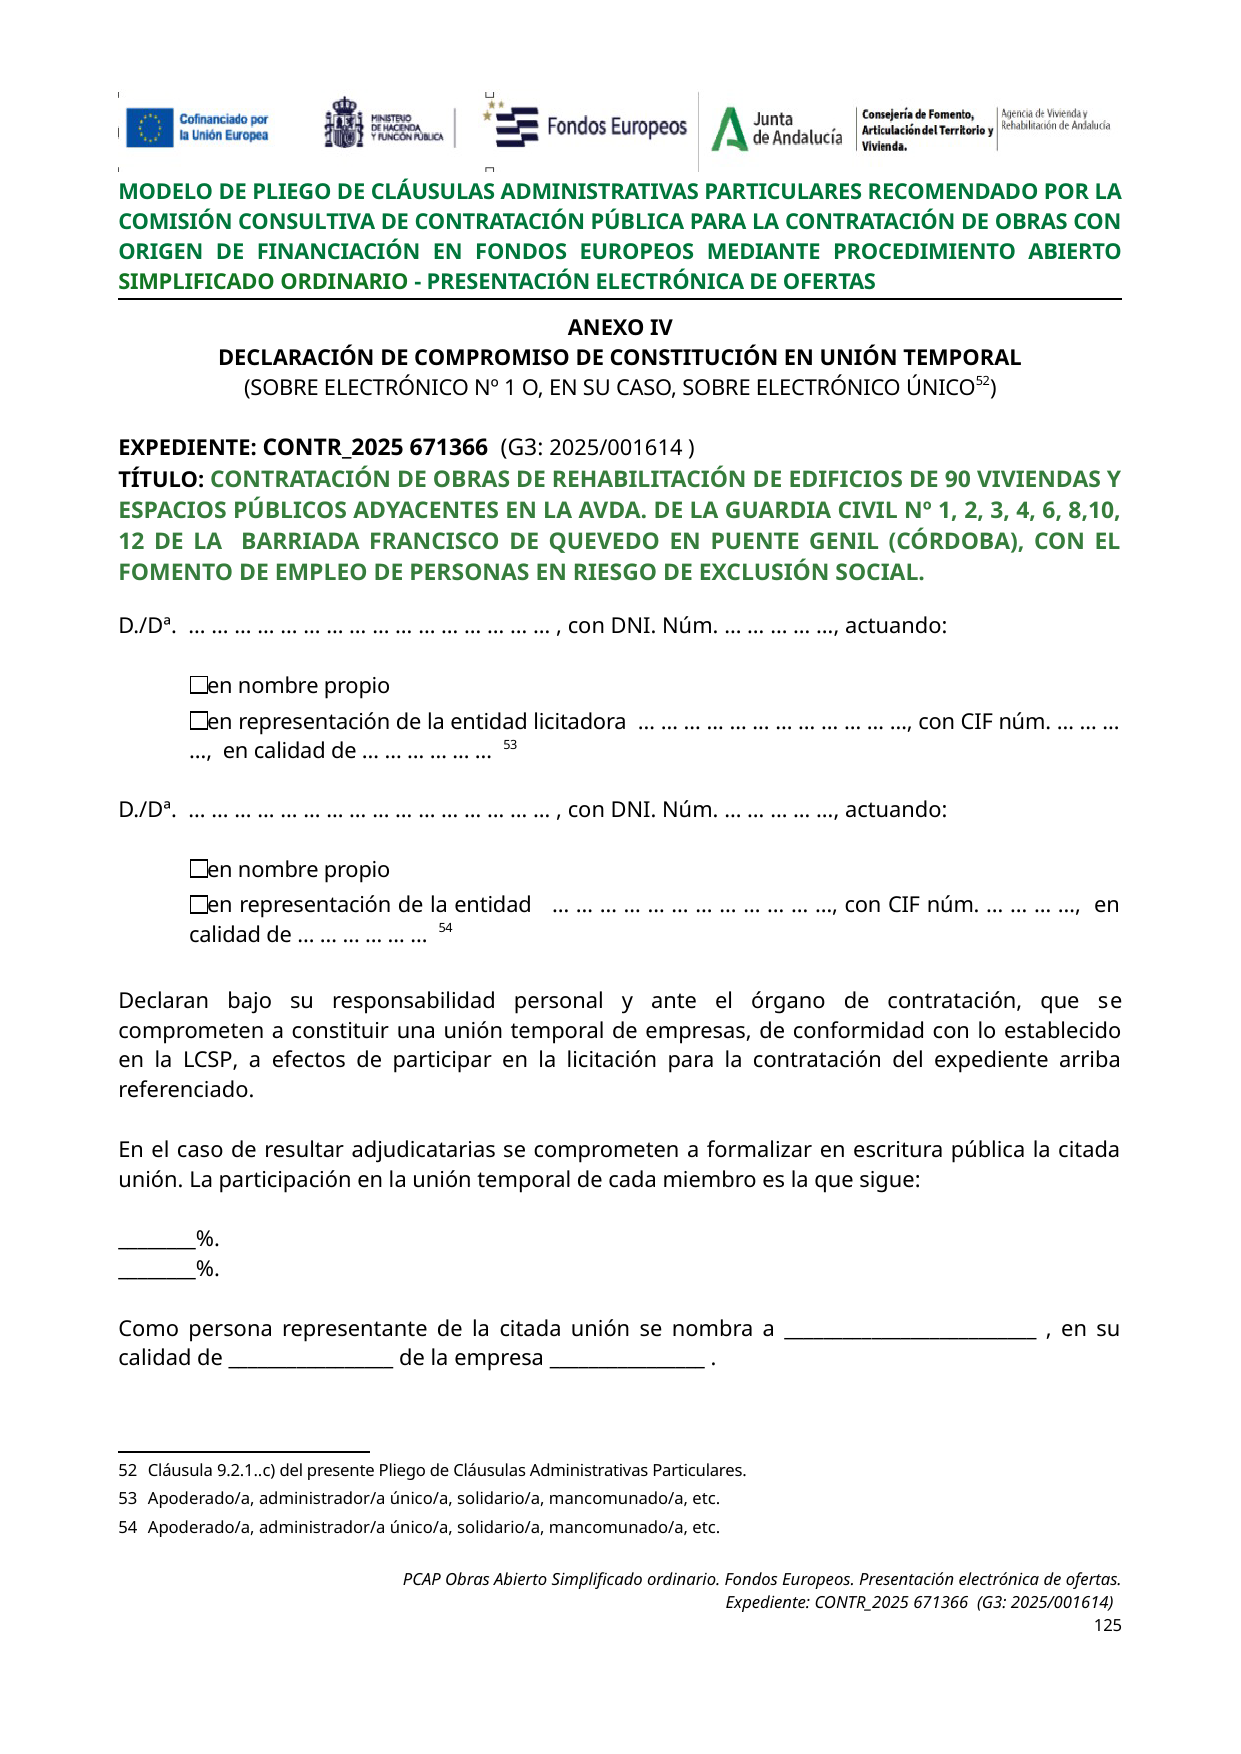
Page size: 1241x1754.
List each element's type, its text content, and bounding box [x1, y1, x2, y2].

text en representación de la entidad … … … … … … … … … … … …, con CIF núm. … … … …, en calidad de … … … … … … [189, 889, 1122, 949]
text ANEXO IV [118, 312, 1122, 342]
text en representación de la entidad licitadora … … … … … … … … … … … …, con CIF núm. … … … …, en calidad de … … … … … … [189, 706, 1122, 765]
text Apoderado/a, administrador/a único/a, solidario/a, mancomunado/a, etc. [118, 1487, 1122, 1509]
text ________%. [118, 1223, 1122, 1253]
text Declaran bajo su responsabilidad personal y ante el órgano de contratación, que se comprometen a constituir una unión temporal de empresas, de conformidad con lo establecido en la LCSP, a efectos de participar en la licitación para la contratación del expediente arriba referenciado. [118, 985, 1122, 1104]
text En el caso de resultar adjudicatarias se comprometen a formalizar en escritura pública la citada unión. La participación en la unión temporal de cada miembro es la que sigue: [118, 1134, 1122, 1193]
text Cláusula 9.2.1..c) del presente Pliego de Cláusulas Administrativas Particulares. [118, 1458, 1122, 1481]
text en nombre propio [189, 854, 1122, 883]
text Apoderado/a, administrador/a único/a, solidario/a, mancomunado/a, etc. [118, 1516, 1122, 1538]
picture [118, 89, 1123, 172]
text en nombre propio [189, 670, 1122, 700]
text MODELO DE PLIEGO DE CLÁUSULAS ADMINISTRATIVAS PARTICULARES RECOMENDADO POR LA COMISIÓN CONSULTIVA DE CONTRATACIÓN PÚBLICA PARA LA CONTRATACIÓN DE OBRAS CON ORIGEN DE FINANCIACIÓN EN FONDOS EUROPEOS MEDIANTE PROCEDIMIENTO ABIERTO SIMPLIFICADO ORDINARIO - PRESENTACIÓN ELECTRÓNICA DE OFERTAS [118, 176, 1122, 298]
text ________%. [118, 1253, 1122, 1283]
text DECLARACIÓN DE COMPROMISO DE CONSTITUCIÓN EN UNIÓN TEMPORAL [118, 342, 1122, 372]
text (SOBRE ELECTRÓNICO Nº 1 O, EN SU CASO, SOBRE ELECTRÓNICO ÚNICO) [118, 372, 1122, 402]
text D./Dª. … … … … … … … … … … … … … … … … , con DNI. Núm. … … … … …, actuando: [118, 794, 1122, 824]
text Como persona representante de la citada unión se nombra a __________________________ , en su calidad de _________________ de la empresa ________________ . [118, 1313, 1122, 1372]
text TÍTULO: CONTRATACIÓN DE OBRAS DE REHABILITACIÓN DE EDIFICIOS DE 90 VIVIENDAS Y ESPACIOS PÚBLICOS ADYACENTES EN LA AVDA. DE LA GUARDIA CIVIL Nº 1, 2, 3, 4, 6, 8,10, 12 DE LA BARRIADA FRANCISCO DE QUEVEDO EN PUENTE GENIL (CÓRDOBA), CON EL FOMENTO DE EMPLEO DE PERSONAS EN RIESGO DE EXCLUSIÓN SOCIAL. [118, 463, 1122, 588]
text EXPEDIENTE: CONTR_2025 671366 (G3: 2025/001614 ) [118, 431, 1122, 463]
text D./Dª. … … … … … … … … … … … … … … … … , con DNI. Núm. … … … … …, actuando: [118, 610, 1122, 640]
